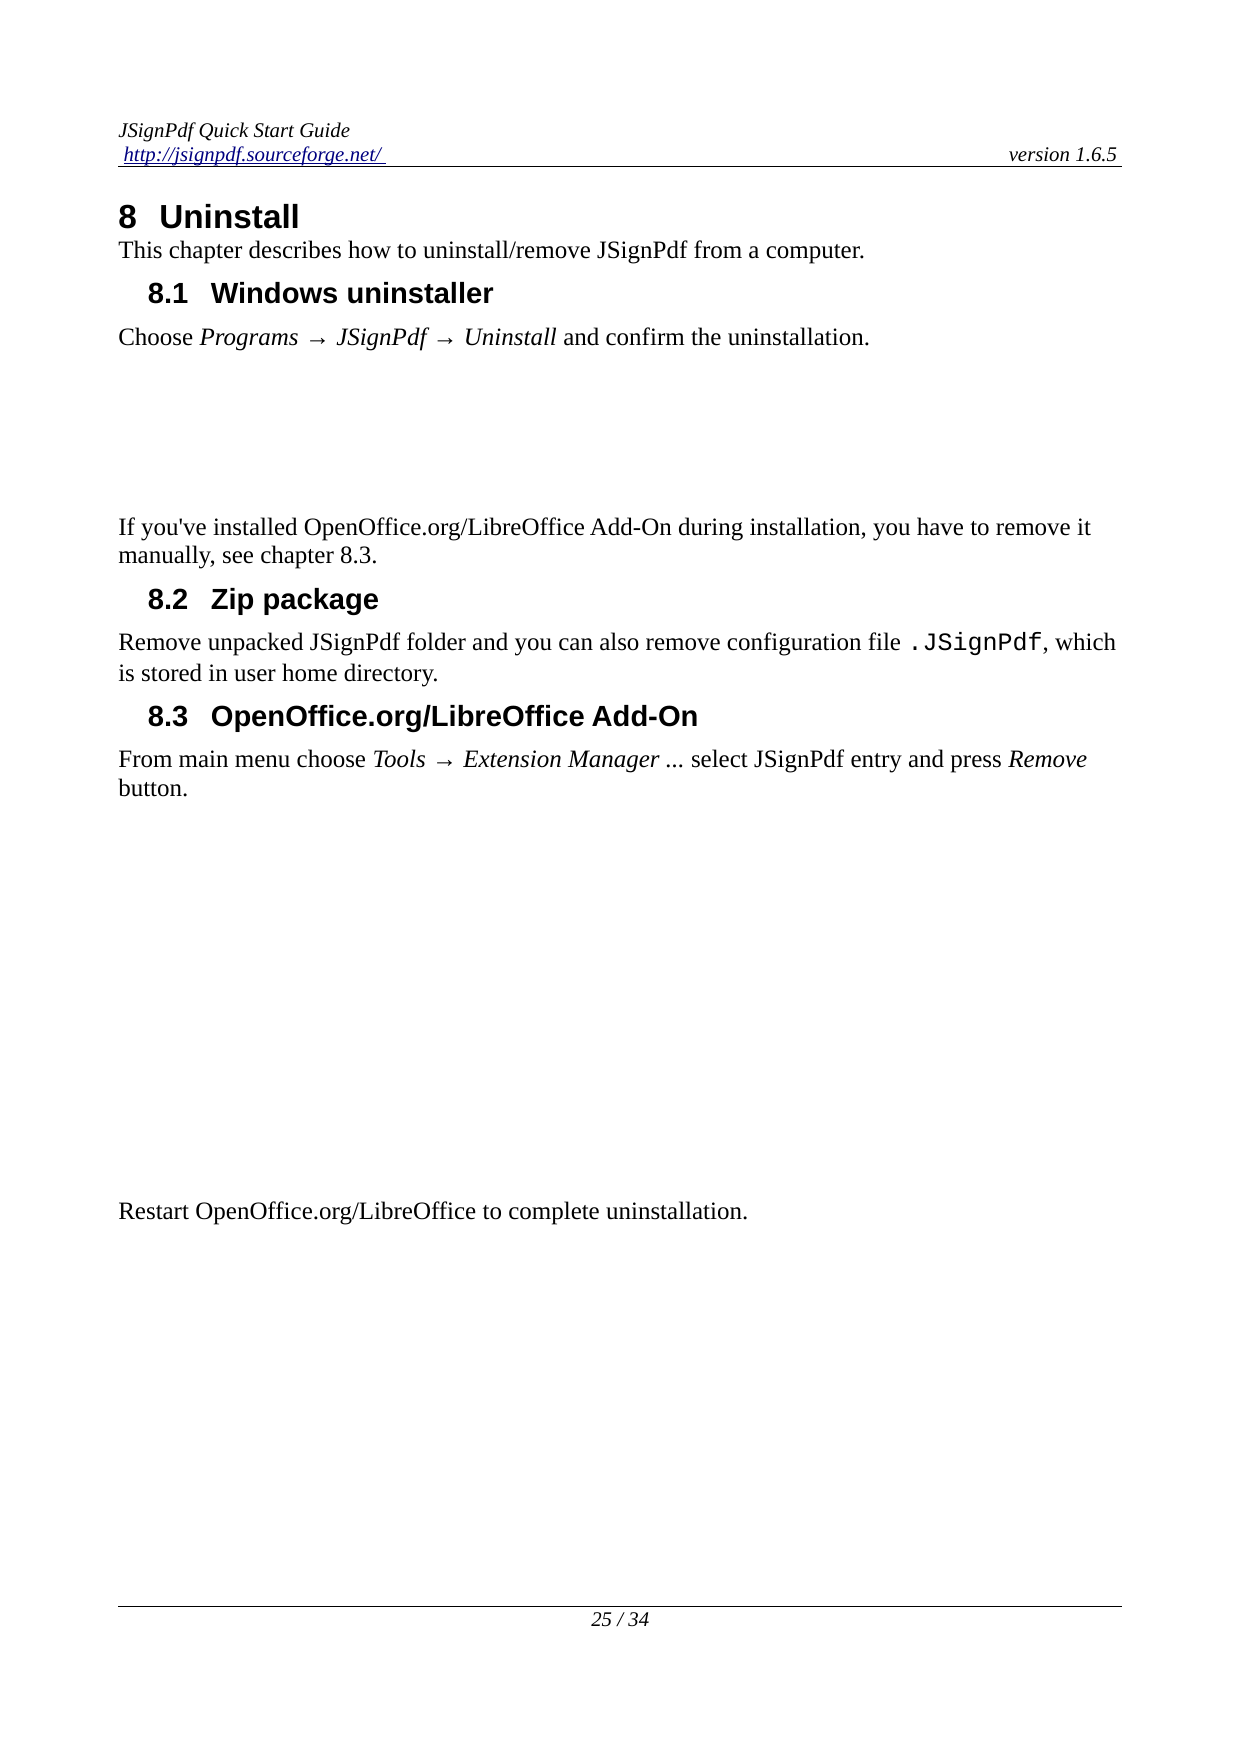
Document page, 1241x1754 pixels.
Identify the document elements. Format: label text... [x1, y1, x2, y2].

subtitle Windows uninstaller [148, 276, 1116, 310]
text Restart OpenOffice.org/LibreOffice to complete uninstallation. [118, 814, 1122, 1225]
text This chapter describes how to uninstall/remove JSignPdf from a computer. [118, 235, 1122, 264]
subtitle OpenOffice.org/LibreOffice Add-On [148, 699, 1116, 733]
text Remove unpacked JSignPdf folder and you can also remove configuration file .JSignPdf, which is stored in user home directory. [118, 627, 1122, 687]
text Choose Programs → JSignPdf → Uninstall and confirm the uninstallation. [118, 322, 1122, 351]
text If you've installed OpenOffice.org/LibreOffice Add-On during installation, you have to remove it manually, see chapter 8.3. [118, 363, 1122, 569]
subtitle Zip package [148, 582, 1116, 615]
text From main menu choose Tools → Extension Manager ... select JSignPdf entry and press Remove button. [118, 744, 1122, 802]
subtitle Uninstall [118, 197, 1122, 235]
